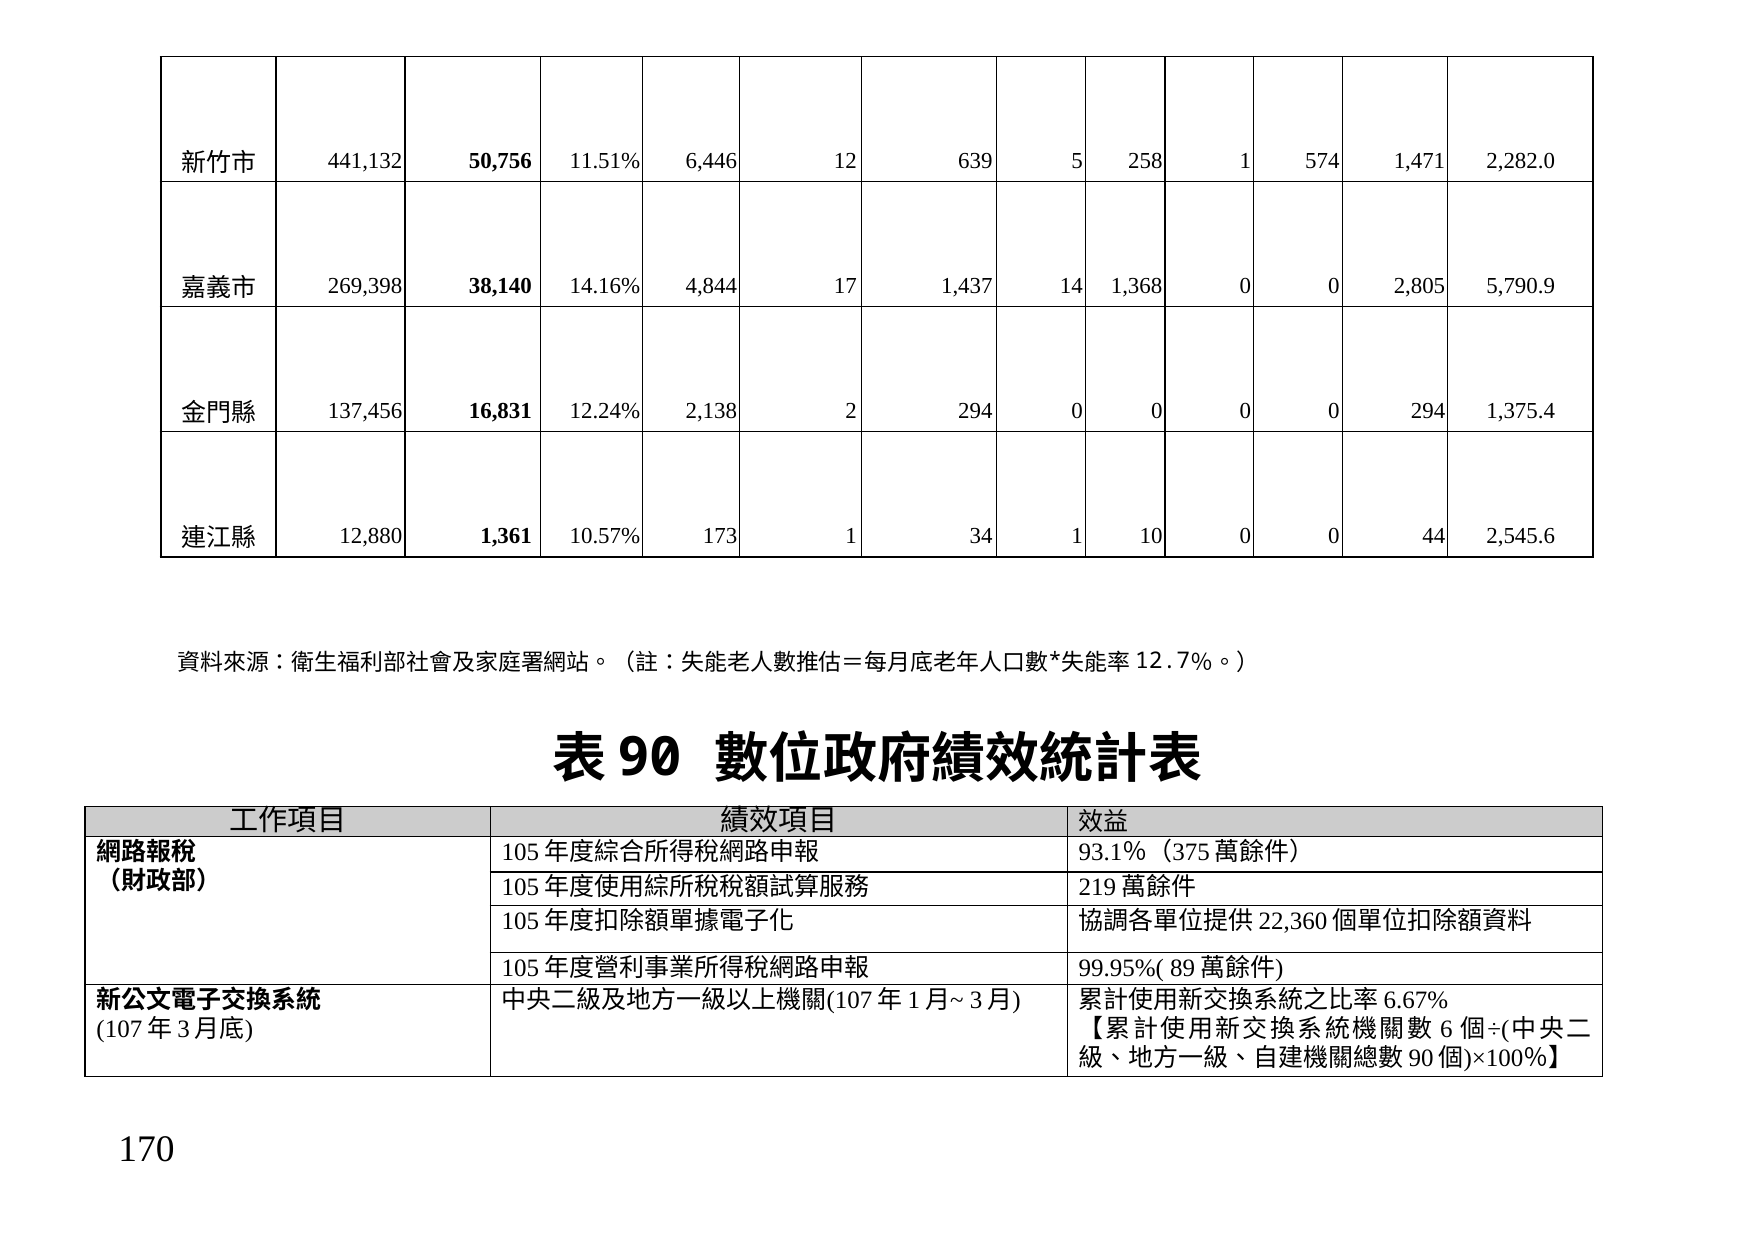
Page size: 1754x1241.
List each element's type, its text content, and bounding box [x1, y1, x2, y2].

table_cell 累計使用新交換系統之比率6.67% 【累計使用新交換系統機關數6個÷(中央二級、地方一級、自建機關總數90個)×100％】 [1068, 985, 1602, 1076]
table_cell 137,456 [277, 307, 404, 431]
table_cell 5,790.9 [1448, 182, 1592, 306]
text 資料來源：衛生福利部社會及家庭署網站。（註：失能老人數推估＝每月底老年人口數*失能率12.7％。） [177, 618, 1636, 681]
table_cell 0 [1254, 307, 1342, 431]
table_cell 105年度扣除額單據電子化 [491, 906, 1067, 952]
table_cell 105年度使用綜所稅稅額試算服務 [491, 873, 1067, 905]
subtitle 表90 數位政府績效統計表 [118, 681, 1636, 806]
table_cell 嘉義市 [162, 182, 275, 306]
table_cell 38,140 [406, 182, 540, 306]
table_header 效益 [1068, 807, 1602, 836]
table_header 績效項目 [491, 807, 1067, 836]
table_cell 1,361 [406, 432, 540, 556]
table_cell 1,437 [862, 182, 996, 306]
table_cell 173 [643, 432, 739, 556]
table_cell 新竹市 [162, 57, 275, 181]
table_cell 2,545.6 [1448, 432, 1592, 556]
table_cell 2,282.0 [1448, 57, 1592, 181]
table_cell 14 [997, 182, 1085, 306]
table_cell 0 [1166, 307, 1253, 431]
table_cell 0 [1166, 432, 1253, 556]
table_cell 0 [997, 307, 1085, 431]
table_cell 17 [740, 182, 861, 306]
table_cell 1,375.4 [1448, 307, 1592, 431]
table_cell 0 [1086, 307, 1164, 431]
table_cell 11.51% [541, 57, 642, 181]
table_cell 0 [1254, 182, 1342, 306]
table_cell 網路報稅 （財政部） [86, 837, 490, 984]
table_cell 10.57% [541, 432, 642, 556]
table_cell 574 [1254, 57, 1342, 181]
table_cell 294 [862, 307, 996, 431]
table_cell 4,844 [643, 182, 739, 306]
table_header 工作項目 [86, 807, 490, 836]
table_cell 1,368 [1086, 182, 1164, 306]
table_cell 219萬餘件 [1068, 873, 1602, 905]
table_cell 269,398 [277, 182, 404, 306]
table_cell 12 [740, 57, 861, 181]
table_cell 連江縣 [162, 432, 275, 556]
table_cell 12,880 [277, 432, 404, 556]
table_cell 協調各單位提供22,360個單位扣除額資料 [1068, 906, 1602, 952]
table_cell 34 [862, 432, 996, 556]
table_cell 2,138 [643, 307, 739, 431]
table_cell 1 [1166, 57, 1253, 181]
table_cell 新公文電子交換系統 (107年3月底) [86, 985, 490, 1076]
table_cell 294 [1343, 307, 1447, 431]
table_cell 14.16% [541, 182, 642, 306]
table_cell 441,132 [277, 57, 404, 181]
table_cell 105年度綜合所得稅網路申報 [491, 837, 1067, 871]
table_cell 6,446 [643, 57, 739, 181]
table_cell 1,471 [1343, 57, 1447, 181]
table_cell 0 [1166, 182, 1253, 306]
table_cell 0 [1254, 432, 1342, 556]
table_cell 中央二級及地方一級以上機關(107年1月~ 3月) [491, 985, 1067, 1076]
table_cell 639 [862, 57, 996, 181]
table_cell 10 [1086, 432, 1164, 556]
table_cell 金門縣 [162, 307, 275, 431]
table_cell 99.95%( 89萬餘件) [1068, 953, 1602, 984]
table_cell 258 [1086, 57, 1164, 181]
table_cell 44 [1343, 432, 1447, 556]
table_cell 93.1％（375萬餘件） [1068, 837, 1602, 871]
table_cell 1 [997, 432, 1085, 556]
table_cell 5 [997, 57, 1085, 181]
table_cell 16,831 [406, 307, 540, 431]
table_cell 105年度營利事業所得稅網路申報 [491, 953, 1067, 984]
table_cell 1 [740, 432, 861, 556]
table_cell 2,805 [1343, 182, 1447, 306]
table_cell 2 [740, 307, 861, 431]
table_cell 12.24% [541, 307, 642, 431]
table_cell 50,756 [406, 57, 540, 181]
